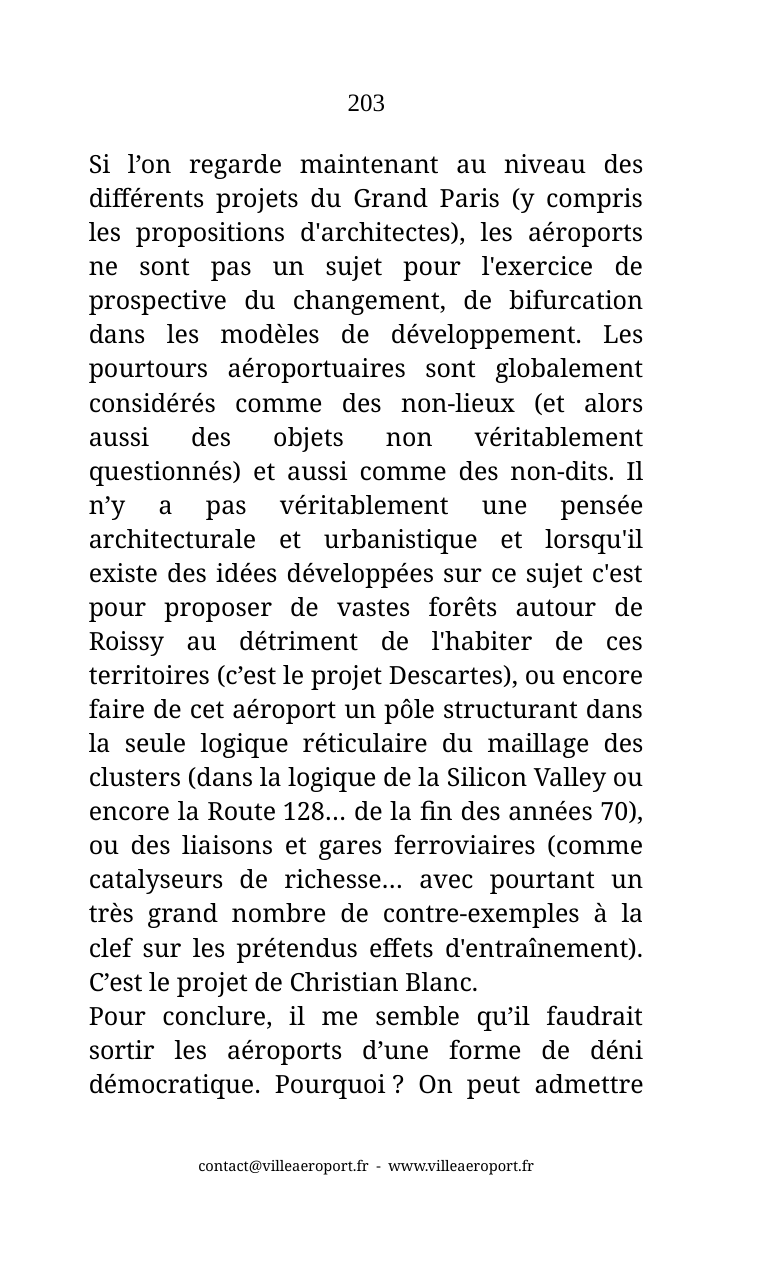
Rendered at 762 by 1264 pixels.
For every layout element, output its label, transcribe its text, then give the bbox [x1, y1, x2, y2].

text Si l’on regarde maintenant au niveau des différents projets du Grand Paris (y compris les propositions d'architectes), les aéroports ne sont pas un sujet pour l'exercice de prospective du changement, de bifurcation dans les modèles de développement. Les pourtours aéroportuaires sont globalement considérés comme des non-lieux (et alors aussi des objets non véritablement questionnés) et aussi comme des non-dits. Il n’y a pas véritablement une pensée architecturale et urbanistique et lorsqu'il existe des idées développées sur ce sujet c'est pour proposer de vastes forêts autour de Roissy au détriment de l'habiter de ces territoires (c’est le projet Descartes), ou encore faire de cet aéroport un pôle structurant dans la seule logique réticulaire du maillage des clusters (dans la logique de la Silicon Valley ou encore la Route 128… de la fin des années 70), ou des liaisons et gares ferroviaires (comme catalyseurs de richesse… avec pourtant un très grand nombre de contre-exemples à la clef sur les prétendus effets d'entraînement). C’est le projet de Christian Blanc. [88, 147, 644, 998]
text Pour conclure, il me semble qu’il faudrait sortir les aéroports d’une forme de déni démocratique. Pourquoi ? On peut admettre [88, 998, 644, 1101]
